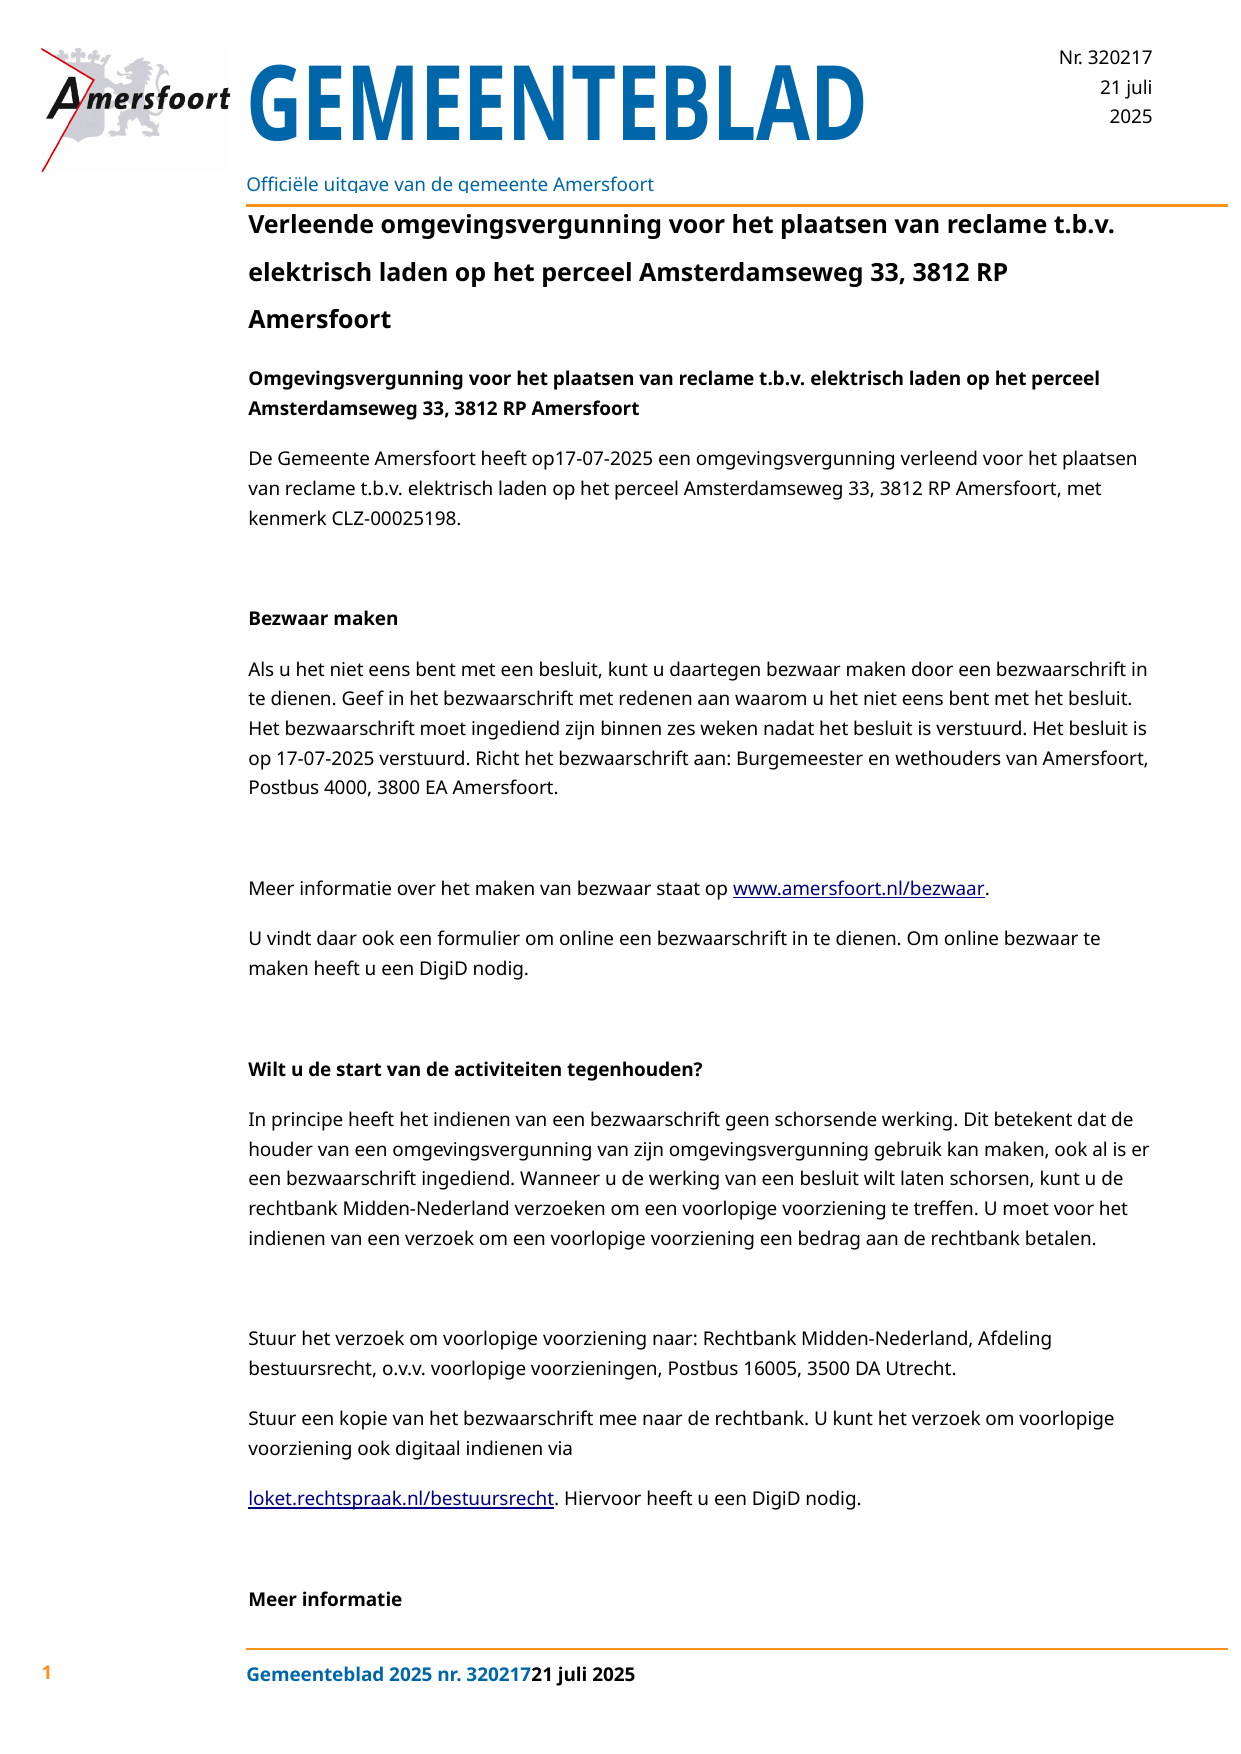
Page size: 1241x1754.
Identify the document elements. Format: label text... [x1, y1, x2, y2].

text loket.rechtspraak.nl/bestuursrecht. Hiervoor heeft u een DigiD nodig. [248, 1486, 1152, 1511]
text Verleende omgevingsvergunning voor het plaatsen van reclame t.b.v. elektrisch laden op het perceel Amsterdamseweg 33, 3812 RP Amersfoort [248, 207, 1152, 336]
text Bezwaar maken [248, 606, 1152, 631]
text Meer informatie [248, 1586, 1152, 1612]
text Als u het niet eens bent met een besluit, kunt u daartegen bezwaar maken door een bezwaarschrift in te dienen. Geef in het bezwaarschrift met redenen aan waarom u het niet eens bent met het besluit. Het bezwaarschrift moet ingediend zijn binnen zes weken nadat het besluit is verstuurd. Het besluit is op 17-07-2025 verstuurd. Richt het bezwaarschrift aan: Burgemeester en wethouders van Amersfoort, Postbus 4000, 3800 EA Amersfoort. [248, 656, 1152, 800]
text Meer informatie over het maken van bezwaar staat op www.amersfoort.nl/bezwaar. [248, 875, 1152, 901]
text U vindt daar ook een formulier om online een bezwaarschrift in te dienen. Om online bezwaar te maken heeft u een DigiD nodig. [248, 926, 1152, 981]
text Omgevingsvergunning voor het plaatsen van reclame t.b.v. elektrisch laden op het perceel Amsterdamseweg 33, 3812 RP Amersfoort [248, 366, 1152, 421]
text Stuur het verzoek om voorlopige voorziening naar: Rechtbank Midden-Nederland, Afdeling bestuursrecht, o.v.v. voorlopige voorzieningen, Postbus 16005, 3500 DA Utrecht. [248, 1326, 1152, 1381]
text Wilt u de start van de activiteiten tegenhouden? [248, 1056, 1152, 1082]
text In principe heeft het indienen van een bezwaarschrift geen schorsende werking. Dit betekent dat de houder van een omgevingsvergunning van zijn omgevingsvergunning gebruik kan maken, ook al is er een bezwaarschrift ingediend. Wanneer u de werking van een besluit wilt laten schorsen, kunt u de rechtbank Midden-Nederland verzoeken om een voorlopige voorziening te treffen. U moet voor het indienen van een verzoek om een voorlopige voorziening een bedrag aan de rechtbank betalen. [248, 1106, 1152, 1250]
text Stuur een kopie van het bezwaarschrift mee naar de rechtbank. U kunt het verzoek om voorlopige voorziening ook digitaal indienen via [248, 1406, 1152, 1461]
text De Gemeente Amersfoort heeft op17-07-2025 een omgevingsvergunning verleend voor het plaatsen van reclame t.b.v. elektrisch laden op het perceel Amsterdamseweg 33, 3812 RP Amersfoort, met kenmerk CLZ-00025198. [248, 446, 1152, 530]
picture [41, 47, 231, 172]
